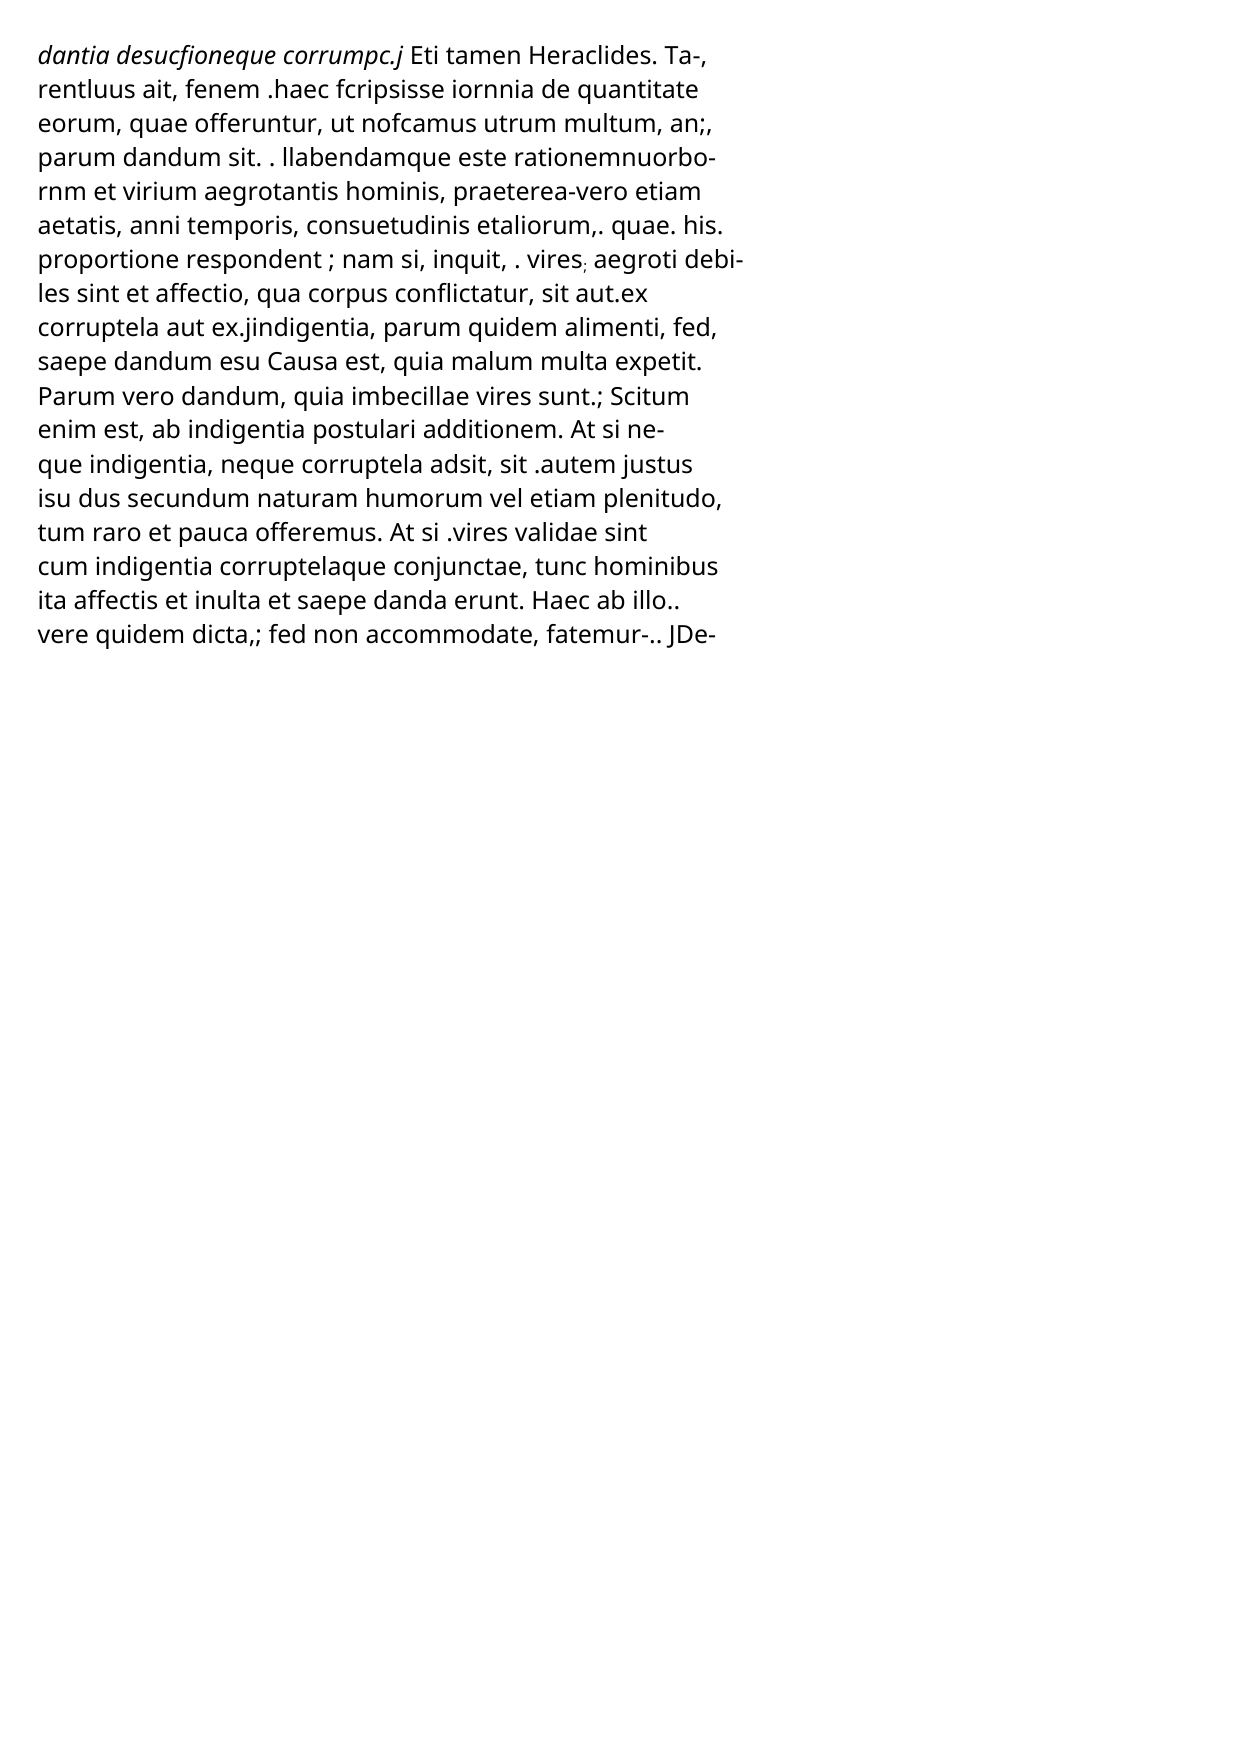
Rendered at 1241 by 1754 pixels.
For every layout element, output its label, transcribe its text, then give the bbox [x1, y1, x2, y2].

text dantia desucfioneque corrumpc.j Eti tamen Heraclides. Ta-, rentluus ait, fenem .haec fcripsisse iornnia de quantitate eorum, quae offeruntur, ut nofcamus utrum multum, an;, parum dandum sit. . llabendamque este rationemnuorbo- rnm et virium aegrotantis hominis, praeterea-vero etiam aetatis, anni temporis, consuetudinis etaliorum,. quae. his. proportione respondent ; nam si, inquit, . vires; aegroti debi- les sint et affectio, qua corpus conflictatur, sit aut.ex corruptela aut ex.jindigentia, parum quidem alimenti, fed, saepe dandum esu Causa est, quia malum multa expetit. Parum vero dandum, quia imbecillae vires sunt.; Scitum enim est, ab indigentia postulari additionem. At si ne- que indigentia, neque corruptela adsit, sit .autem justus isu dus secundum naturam humorum vel etiam plenitudo, tum raro et pauca offeremus. At si .vires validae sint cum indigentia corruptelaque conjunctae, tunc hominibus ita affectis et inulta et saepe danda erunt. Haec ab illo.. vere quidem dicta,; fed non accommodate, fatemur-.. JDe- [37, 37, 1203, 651]
